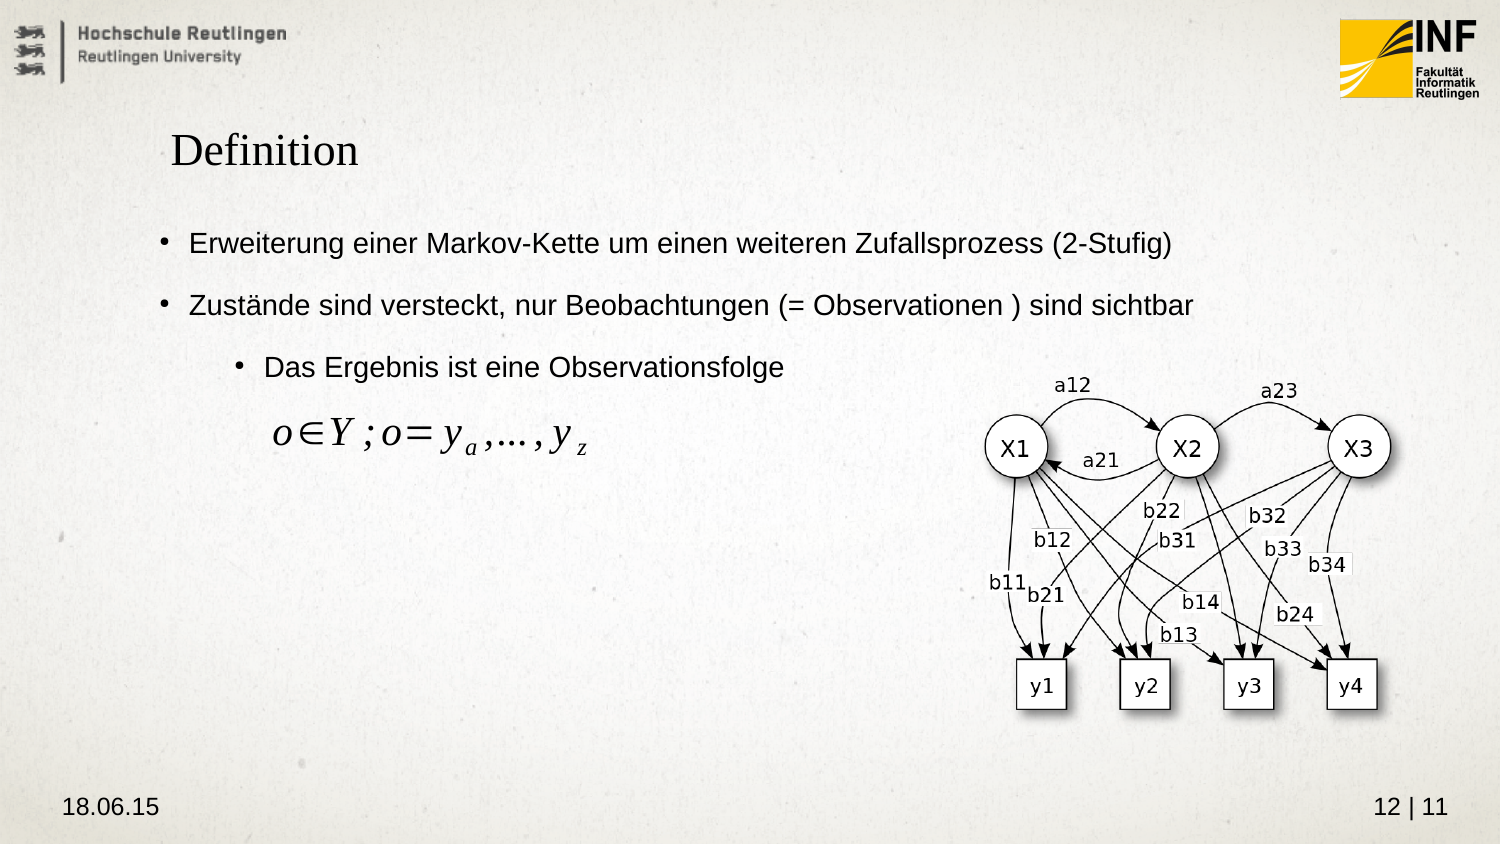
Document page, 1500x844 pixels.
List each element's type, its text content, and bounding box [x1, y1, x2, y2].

title Definition [159, 106, 1341, 188]
chart [259, 408, 599, 461]
list Erweiterung einer Markov-Kette um einen weiteren Zufallsprozess (2-Stufig) Zustände sind versteckt, nur Beobachtungen (= Observationen ) sind sichtbar Das Ergebnis ist eine Observationsfolge [159, 225, 1341, 731]
picture [0, 0, 1500, 844]
